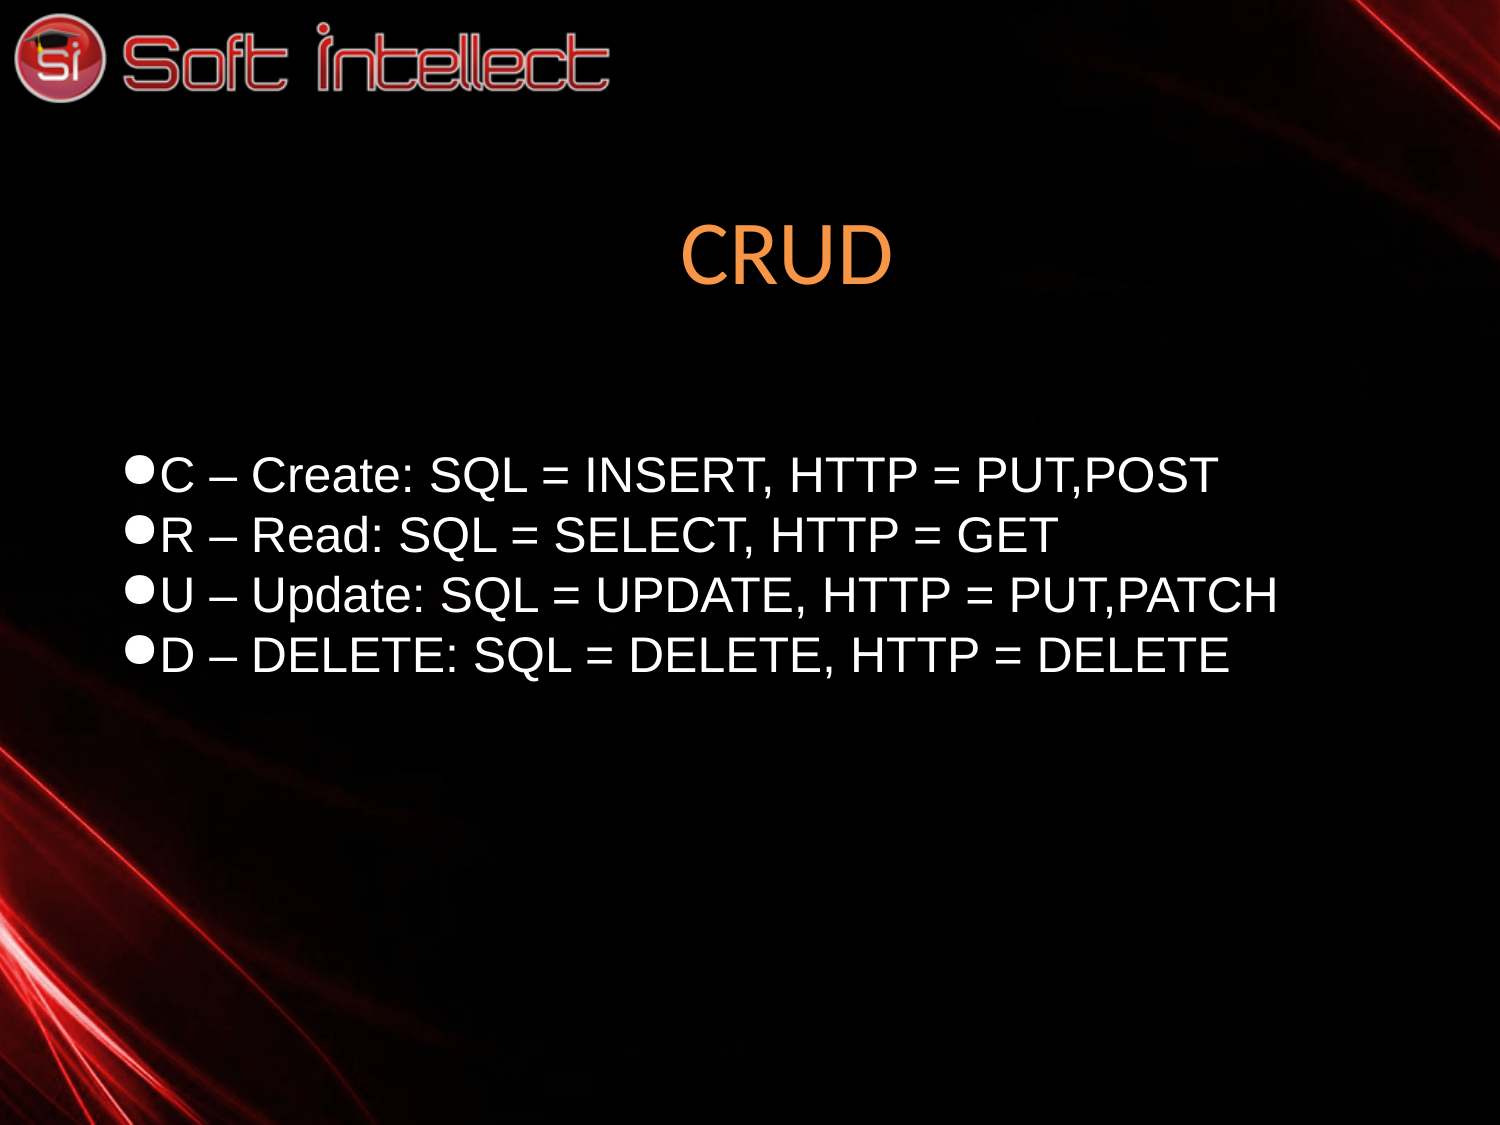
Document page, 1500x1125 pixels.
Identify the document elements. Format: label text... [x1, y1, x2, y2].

text_box CRUD [150, 127, 1425, 368]
picture [0, 0, 1500, 1125]
text_box C – Create: SQL = INSERT, HTTP = PUT,POST R – Read: SQL = SELECT, HTTP = GET U – Update: SQL = UPDATE, HTTP = PUT,PATCH D – DELETE: SQL = DELETE, HTTP = DELETE [104, 434, 1440, 1125]
